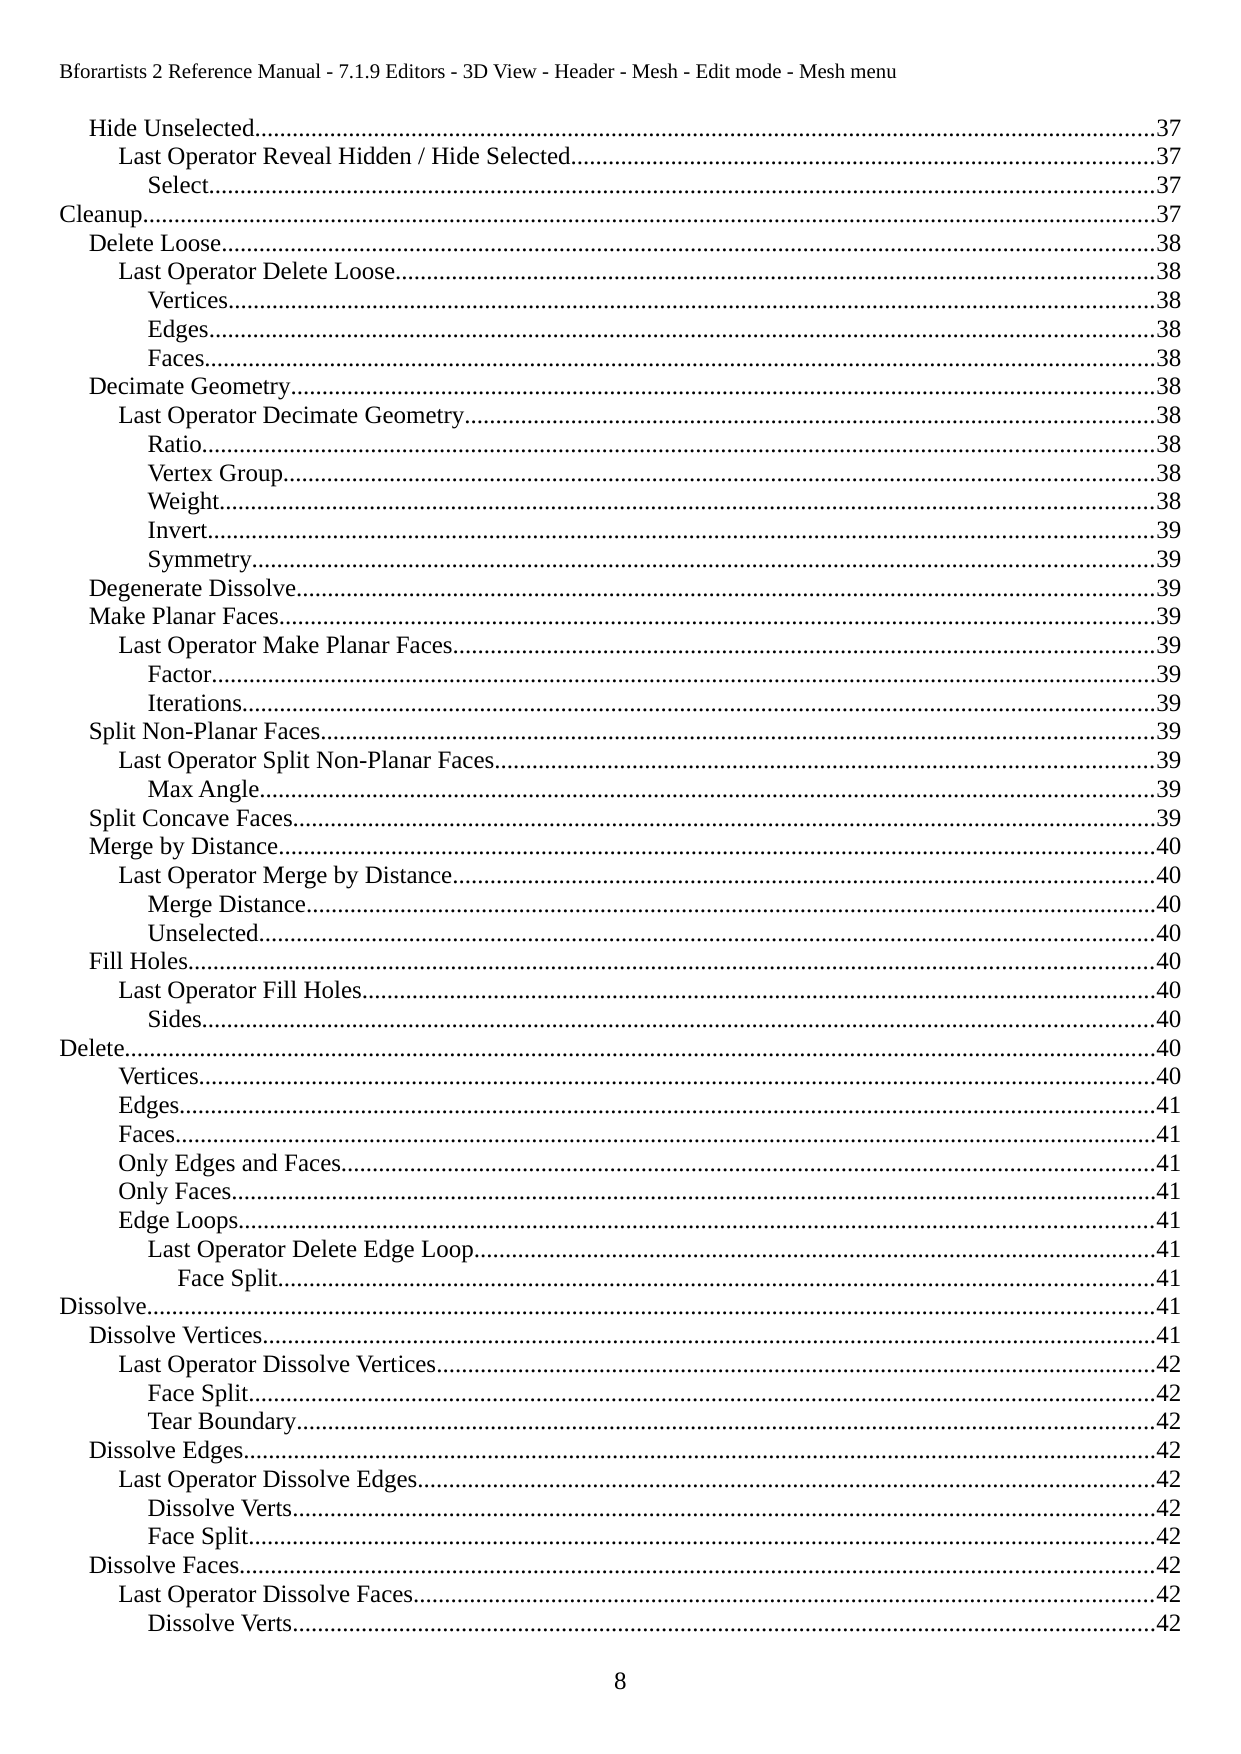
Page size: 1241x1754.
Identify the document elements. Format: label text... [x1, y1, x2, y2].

text Face Split 42 [147, 1378, 1181, 1406]
text Split Non-Planar Faces 39 [88, 716, 1181, 745]
text Vertex Group 38 [147, 458, 1181, 486]
text Degenerate Dissolve 39 [88, 573, 1181, 601]
text Decimate Geometry 38 [88, 371, 1181, 400]
text Last Operator Decimate Geometry 38 [118, 400, 1181, 429]
text Sides 40 [147, 1004, 1181, 1033]
text Last Operator Delete Edge Loop 41 [147, 1234, 1181, 1263]
text Edges 41 [118, 1090, 1181, 1119]
text Only Edges and Faces 41 [118, 1148, 1181, 1176]
text Tear Boundary 42 [147, 1406, 1181, 1435]
text Split Concave Faces 39 [88, 803, 1181, 831]
text Face Split 41 [177, 1263, 1181, 1291]
text Cleanup 37 [59, 199, 1181, 228]
text Last Operator Delete Loose 38 [118, 256, 1181, 285]
text Last Operator Dissolve Vertices 42 [118, 1349, 1181, 1378]
text Last Operator Reveal Hidden / Hide Selected 37 [118, 141, 1181, 170]
text Only Faces 41 [118, 1176, 1181, 1205]
text Edge Loops 41 [118, 1205, 1181, 1234]
text Unselected 40 [147, 918, 1181, 946]
text Dissolve Verts 42 [147, 1493, 1181, 1521]
text Fill Holes 40 [88, 946, 1181, 975]
text Faces 38 [147, 343, 1181, 371]
text Last Operator Fill Holes 40 [118, 975, 1181, 1004]
text Factor 39 [147, 659, 1181, 688]
text Delete 40 [59, 1033, 1181, 1061]
text Invert 39 [147, 515, 1181, 544]
text Iterations 39 [147, 688, 1181, 716]
text Edges 38 [147, 314, 1181, 343]
text Last Operator Make Planar Faces 39 [118, 630, 1181, 659]
text Dissolve Verts 42 [147, 1608, 1181, 1636]
text Max Angle 39 [147, 774, 1181, 803]
text Last Operator Merge by Distance 40 [118, 860, 1181, 889]
text Delete Loose 38 [88, 228, 1181, 256]
text Last Operator Split Non-Planar Faces 39 [118, 745, 1181, 774]
text Dissolve 41 [59, 1291, 1181, 1320]
text Dissolve Vertices 41 [88, 1320, 1181, 1349]
text Ratio 38 [147, 429, 1181, 458]
text Face Split 42 [147, 1521, 1181, 1550]
text Select 37 [147, 170, 1181, 199]
text Vertices 40 [118, 1061, 1181, 1090]
text Last Operator Dissolve Edges 42 [118, 1464, 1181, 1493]
text Weight 38 [147, 486, 1181, 515]
text Faces 41 [118, 1119, 1181, 1148]
text Hide Unselected 37 [88, 113, 1181, 141]
text Symmetry 39 [147, 544, 1181, 573]
text Vertices 38 [147, 285, 1181, 314]
text Merge Distance 40 [147, 889, 1181, 918]
text Merge by Distance 40 [88, 831, 1181, 860]
text Make Planar Faces 39 [88, 601, 1181, 630]
text Dissolve Edges 42 [88, 1435, 1181, 1464]
text Dissolve Faces 42 [88, 1550, 1181, 1579]
text Last Operator Dissolve Faces 42 [118, 1579, 1181, 1608]
